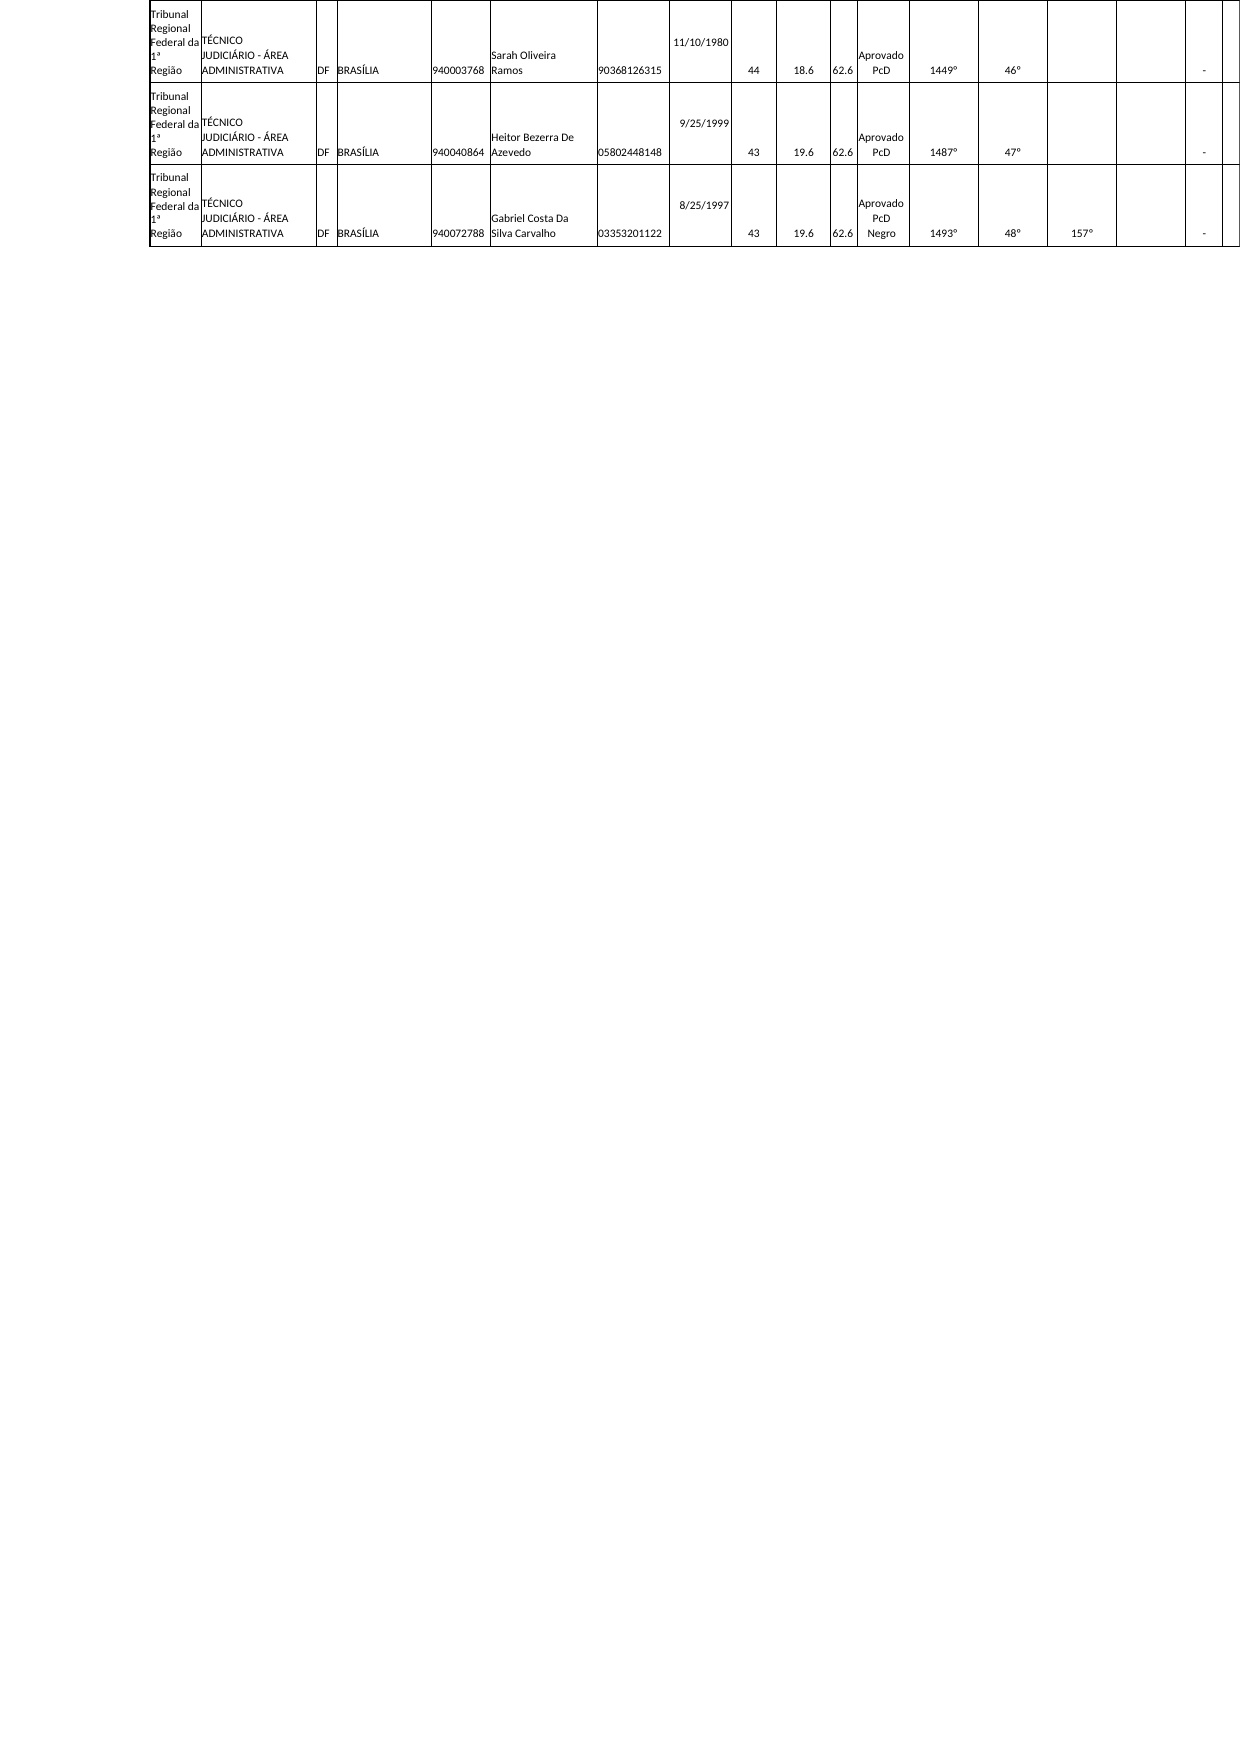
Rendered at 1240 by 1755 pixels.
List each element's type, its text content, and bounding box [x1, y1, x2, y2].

table_cell - [1186, 165, 1222, 246]
table_cell 940040864 [432, 83, 490, 164]
table_cell 62.6 [831, 1, 857, 82]
table_cell 47º [979, 83, 1047, 164]
table_cell DF [317, 83, 337, 164]
table_cell Tribunal Regional Federal da 1ª Região [151, 165, 201, 246]
table_cell BRASÍLIA [338, 83, 431, 164]
table_cell Sarah Oliveira Ramos [491, 1, 597, 82]
table_cell Tribunal Regional Federal da 1ª Região [151, 83, 201, 164]
table_cell DF [317, 1, 337, 82]
table_cell Aprovado PcD [858, 1, 909, 82]
table_cell 62.6 [831, 83, 857, 164]
table_cell 8/25/1997 [670, 165, 731, 246]
table_cell 940072788 [432, 165, 490, 246]
table_cell [1117, 1, 1185, 82]
table_cell S [1223, 1, 1239, 82]
table_cell 48º [979, 165, 1047, 246]
table_cell TÉCNICO JUDICIÁRIO - ÁREA ADMINISTRATIVA [202, 165, 316, 246]
table_cell 19.6 [777, 83, 830, 164]
table_cell 43 [732, 165, 776, 246]
table_cell 9/25/1999 [670, 83, 731, 164]
table_cell TÉCNICO JUDICIÁRIO - ÁREA ADMINISTRATIVA [202, 83, 316, 164]
table_cell 43 [732, 83, 776, 164]
table_cell 19.6 [777, 165, 830, 246]
table_cell Aprovado PcD Negro [858, 165, 909, 246]
table_cell 18.6 [777, 1, 830, 82]
table_cell Tribunal Regional Federal da 1ª Região [151, 1, 201, 82]
table_cell TÉCNICO JUDICIÁRIO - ÁREA ADMINISTRATIVA [202, 1, 316, 82]
table_cell 44 [732, 1, 776, 82]
table_cell 03353201122 [598, 165, 669, 246]
table_cell 11/10/1980 [670, 1, 731, 82]
table_cell S [1223, 165, 1239, 246]
table_cell 157º [1048, 165, 1116, 246]
table_cell 90368126315 [598, 1, 669, 82]
table_cell 46º [979, 1, 1047, 82]
table_cell 940003768 [432, 1, 490, 82]
table_cell 1487º [910, 83, 978, 164]
table_cell DF [317, 165, 337, 246]
table_cell S [1223, 83, 1239, 164]
table_cell BRASÍLIA [338, 165, 431, 246]
table_cell 1449º [910, 1, 978, 82]
table_cell - [1186, 1, 1222, 82]
table_cell Aprovado PcD [858, 83, 909, 164]
table_cell [1048, 1, 1116, 82]
table_cell 1493º [910, 165, 978, 246]
table_cell [1048, 83, 1116, 164]
table_cell 62.6 [831, 165, 857, 246]
table_cell Gabriel Costa Da Silva Carvalho [491, 165, 597, 246]
table_cell 05802448148 [598, 83, 669, 164]
table_cell [1117, 165, 1185, 246]
table_cell - [1186, 83, 1222, 164]
table_cell BRASÍLIA [338, 1, 431, 82]
table_cell Heitor Bezerra De Azevedo [491, 83, 597, 164]
table_cell [1117, 83, 1185, 164]
